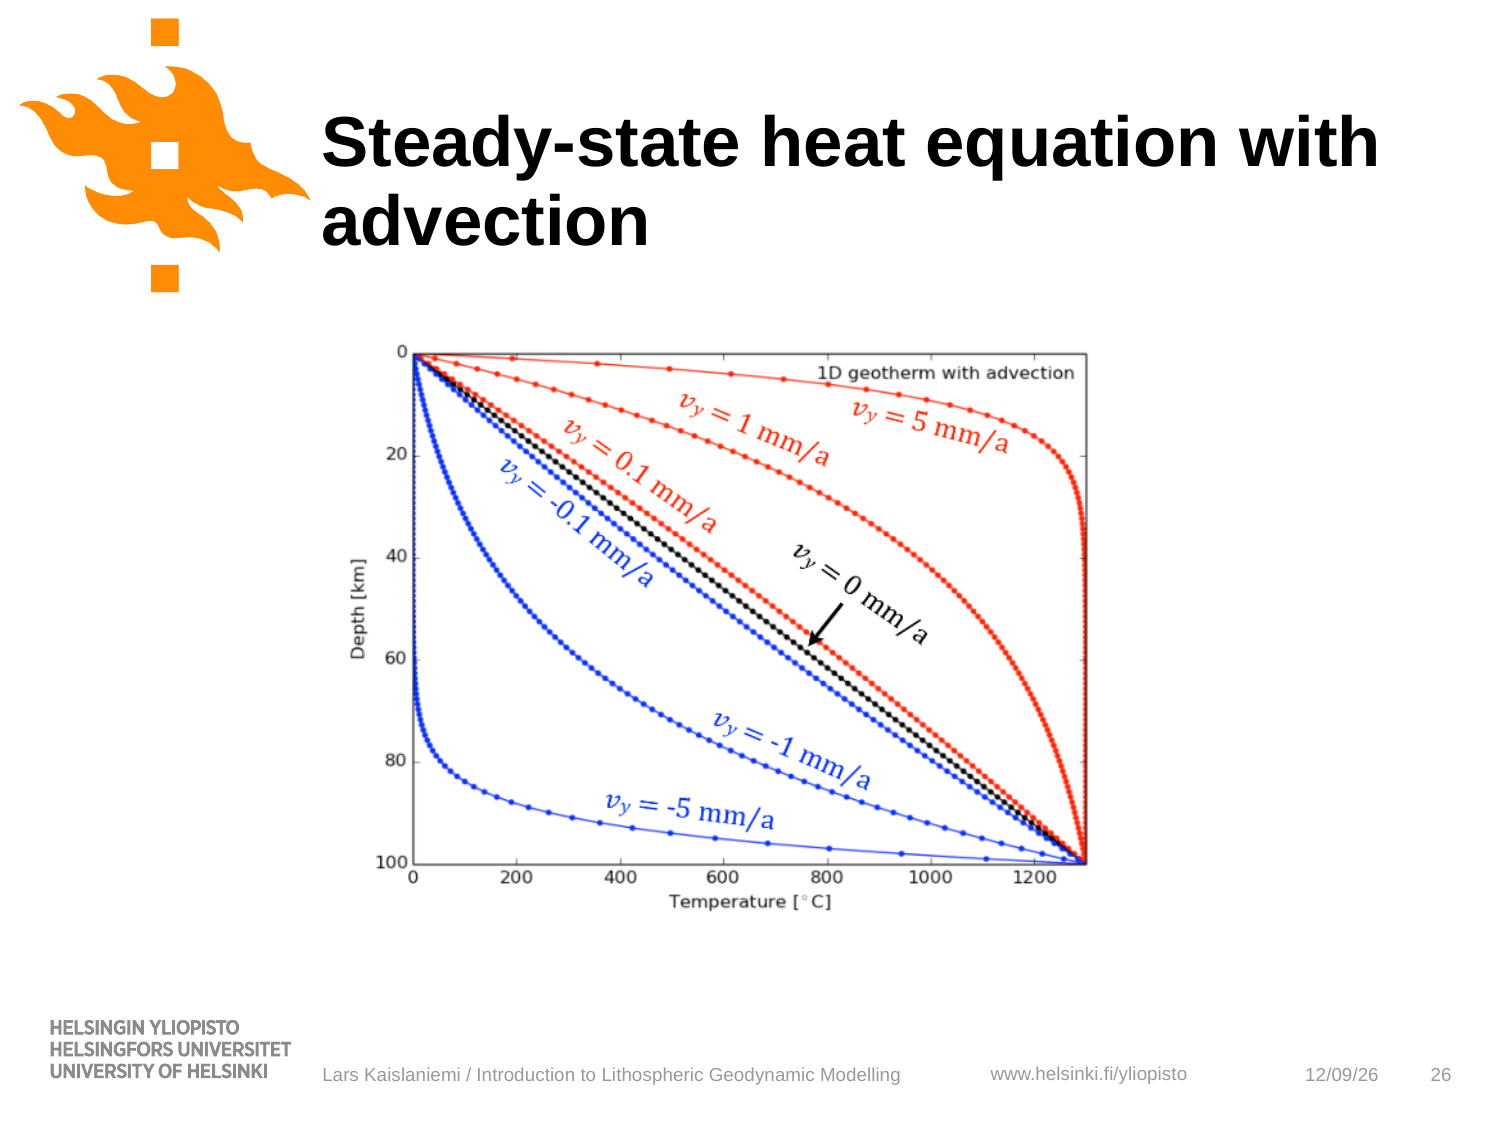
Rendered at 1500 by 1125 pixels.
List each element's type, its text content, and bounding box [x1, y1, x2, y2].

picture [325, 325, 1174, 925]
title Steady-state heat equation with advection [321, 87, 1447, 276]
picture [0, 0, 337, 318]
picture [32, 1001, 309, 1096]
